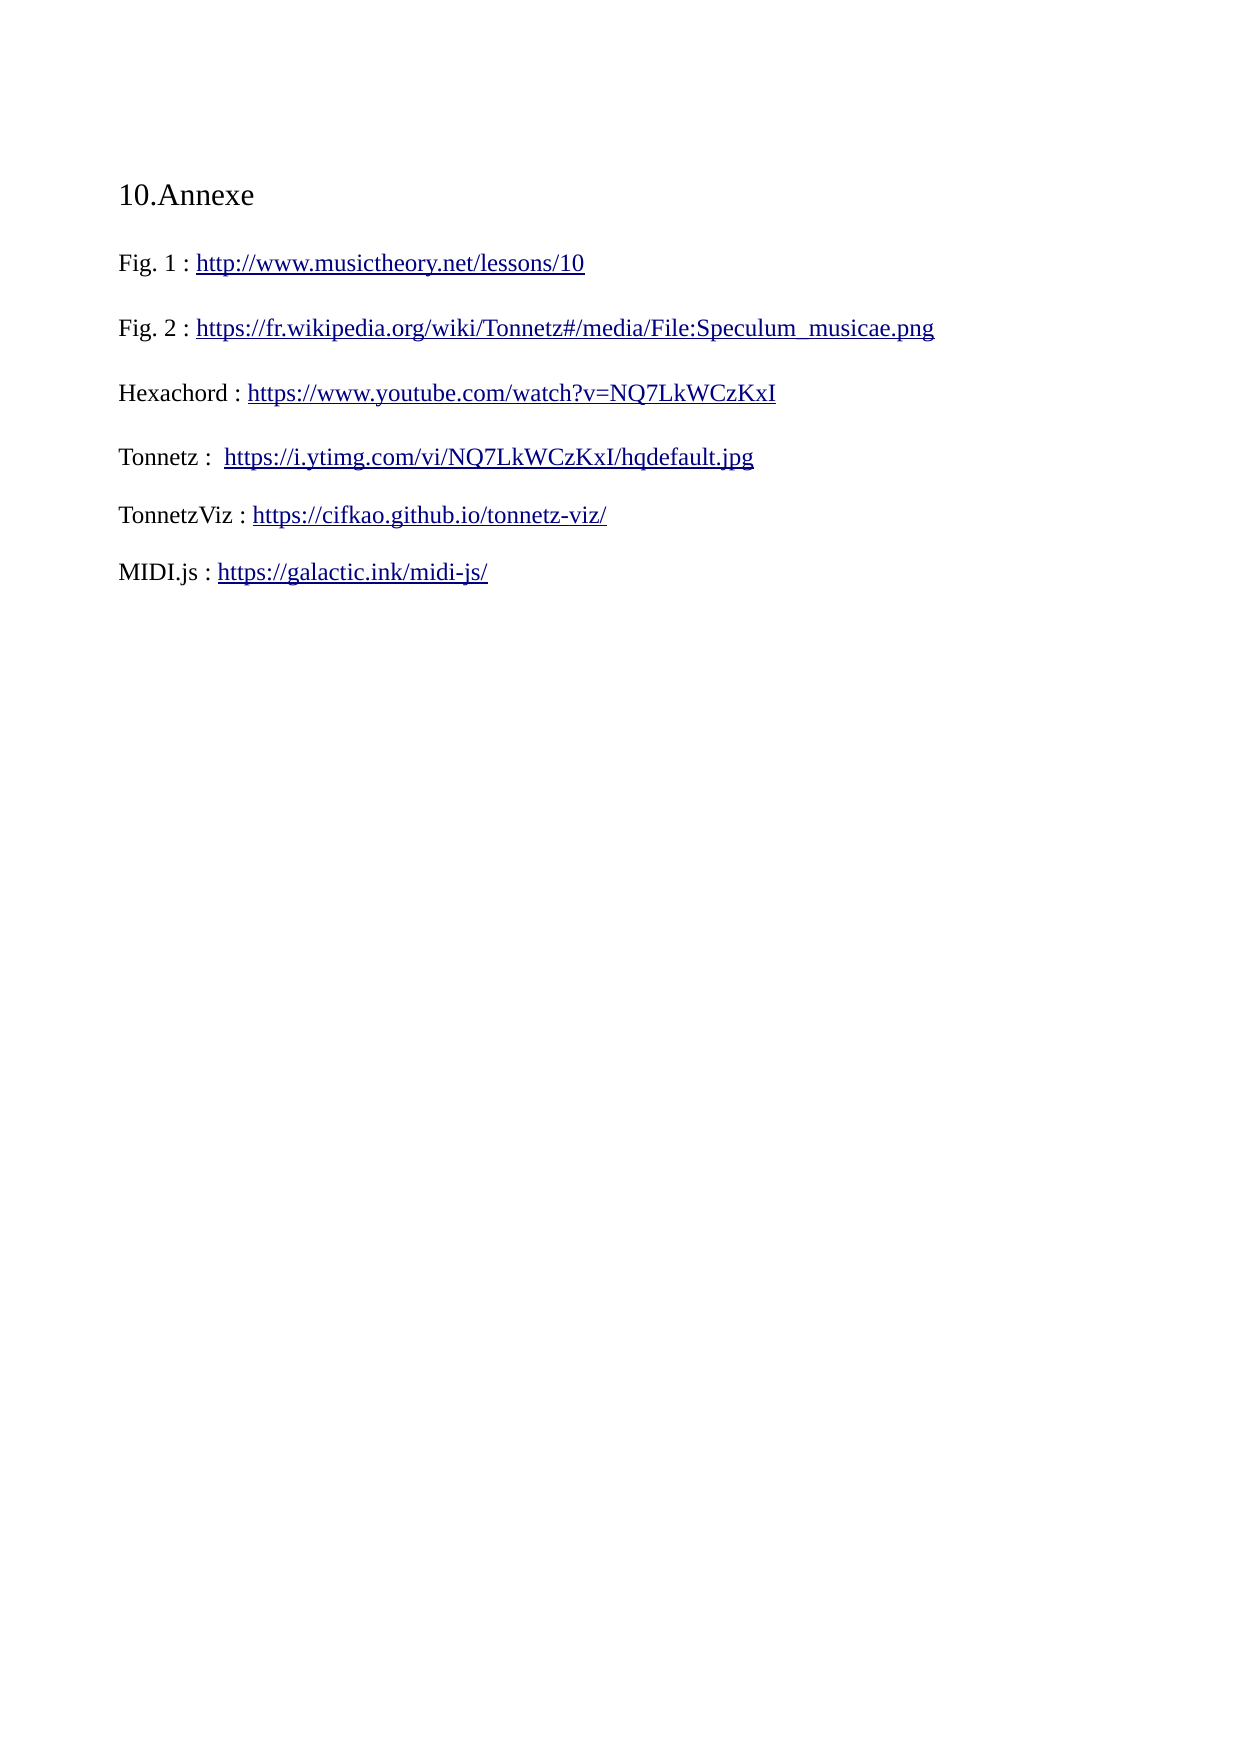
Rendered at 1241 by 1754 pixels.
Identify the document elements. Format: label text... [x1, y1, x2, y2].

text Fig. 2 : https://fr.wikipedia.org/wiki/Tonnetz#/media/File:Speculum_musicae.png [118, 313, 1122, 342]
text Tonnetz : https://i.ytimg.com/vi/NQ7LkWCzKxI/hqdefault.jpg [118, 442, 1122, 471]
text MIDI.js : https://galactic.ink/midi-js/ [118, 557, 1122, 586]
text Hexachord : https://www.youtube.com/watch?v=NQ7LkWCzKxI [118, 378, 1122, 406]
text Fig. 1 : http://www.musictheory.net/lessons/10 [118, 248, 1122, 277]
text 10.Annexe [118, 176, 1122, 212]
text TonnetzViz : https://cifkao.github.io/tonnetz-viz/ [118, 500, 1122, 528]
